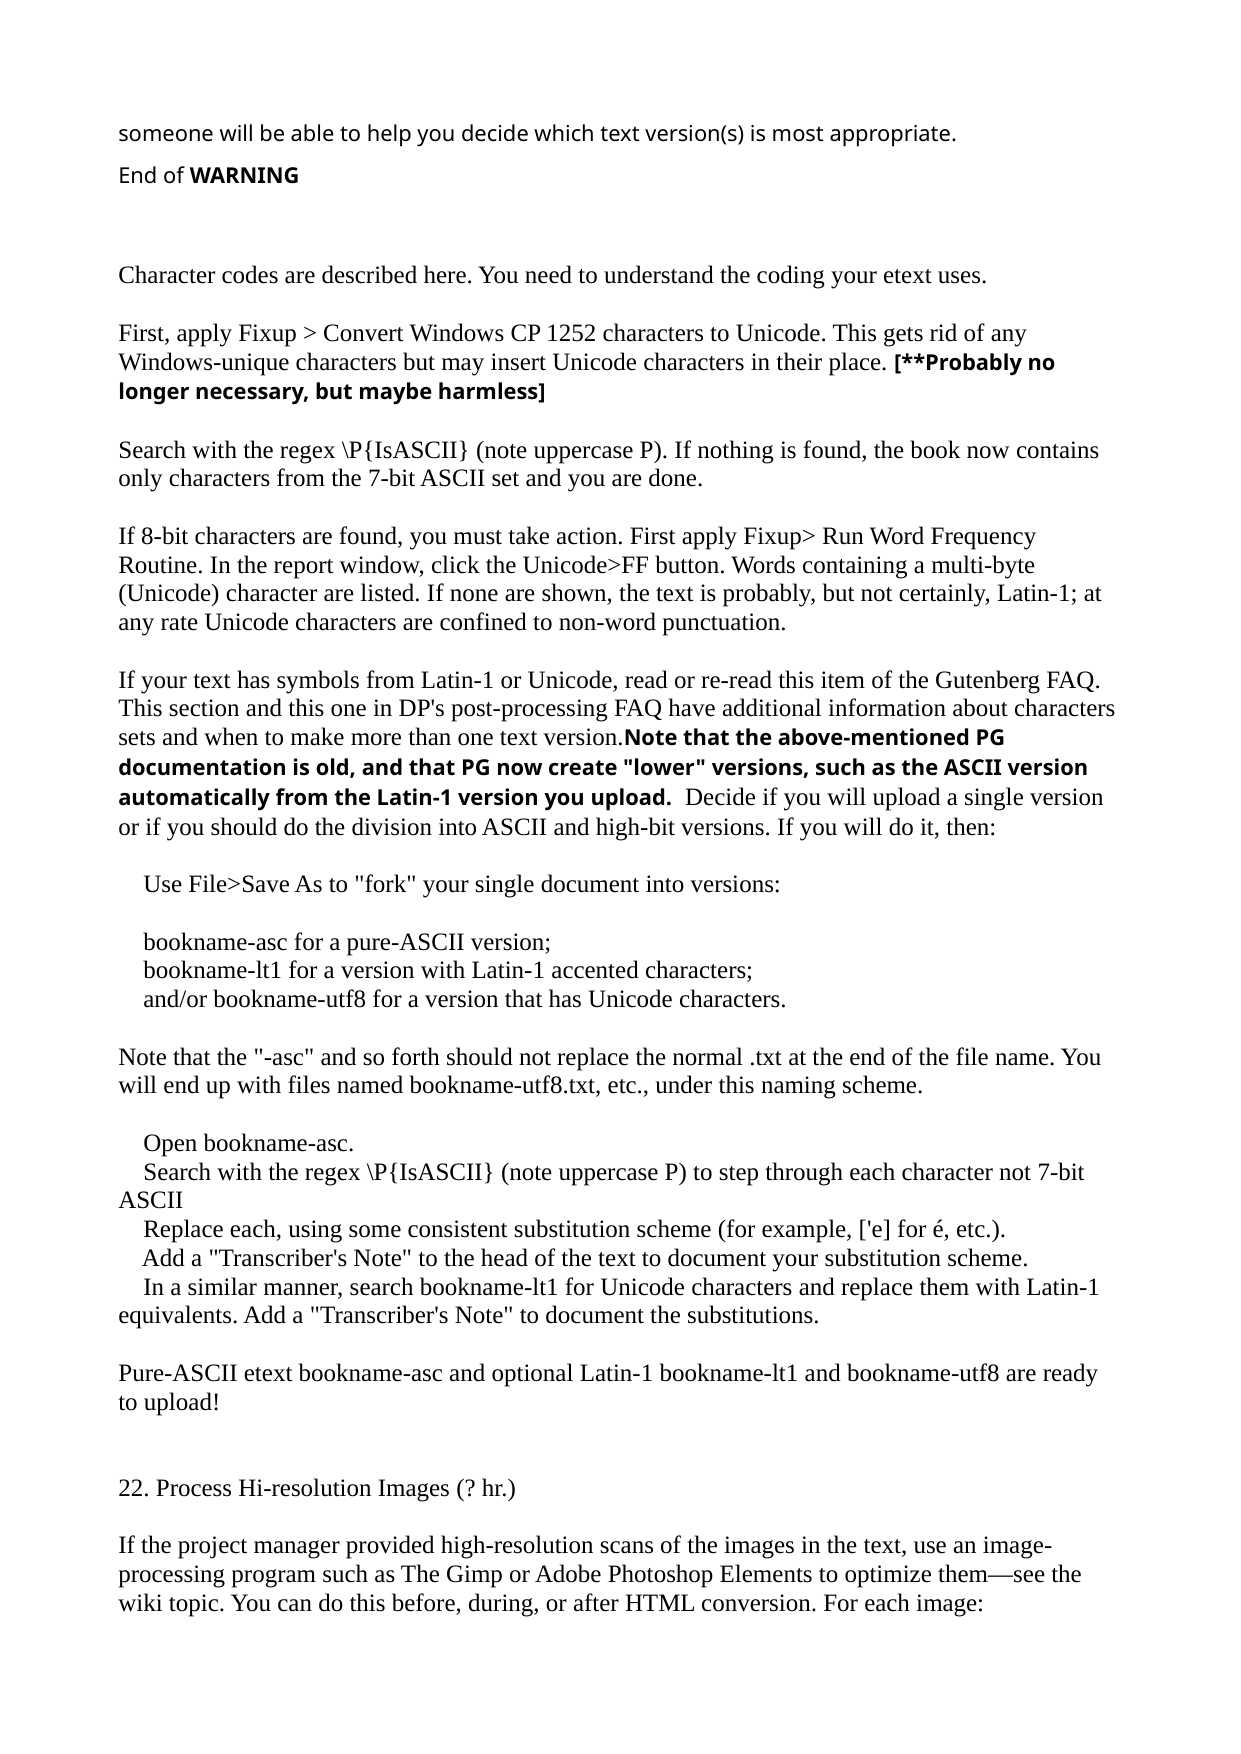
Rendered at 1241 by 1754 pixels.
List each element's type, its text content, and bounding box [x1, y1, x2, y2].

text If the project manager provided high-resolution scans of the images in the text, use an image-processing program such as The Gimp or Adobe Photoshop Elements to optimize them—see the wiki topic. You can do this before, during, or after HTML conversion. For each image: [118, 1530, 1122, 1617]
text someone will be able to help you decide which text version(s) is most appropriate. [118, 118, 1122, 148]
text Search with the regex \P{IsASCII} (note uppercase P) to step through each character not 7-bit ASCII [118, 1157, 1122, 1214]
text Replace each, using some consistent substitution scheme (for example, ['e] for é, etc.). [118, 1214, 1122, 1243]
text and/or bookname-utf8 for a version that has Unicode characters. [118, 984, 1122, 1013]
text Use File>Save As to "fork" your single document into versions: [118, 869, 1122, 898]
text Note that the "-asc" and so forth should not replace the normal .txt at the end of the file name. You will end up with files named bookname-utf8.txt, etc., under this naming scheme. [118, 1042, 1122, 1099]
text End of WARNING [118, 160, 1122, 190]
text Add a "Transcriber's Note" to the head of the text to document your substitution scheme. [118, 1243, 1122, 1272]
text If your text has symbols from Latin-1 or Unicode, read or re-read this item of the Gutenberg FAQ. This section and this one in DP's post-processing FAQ have additional information about characters sets and when to make more than one text version.Note that the above-mentioned PG documentation is old, and that PG now create "lower" versions, such as the ASCII version automatically from the Latin-1 version you upload. Decide if you will upload a single version or if you should do the division into ASCII and high-bit versions. If you will do it, then: [118, 665, 1122, 840]
text Pure-ASCII etext bookname-asc and optional Latin-1 bookname-lt1 and bookname-utf8 are ready to upload! [118, 1358, 1122, 1415]
text Character codes are described here. You need to understand the coding your etext uses. [118, 260, 1122, 289]
text First, apply Fixup > Convert Windows CP 1252 characters to Unicode. This gets rid of any Windows-unique characters but may insert Unicode characters in their place. [**Probably no longer necessary, but maybe harmless] [118, 318, 1122, 406]
text bookname-asc for a pure-ASCII version; [118, 927, 1122, 955]
text bookname-lt1 for a version with Latin-1 accented characters; [118, 955, 1122, 984]
text Search with the regex \P{IsASCII} (note uppercase P). If nothing is found, the book now contains only characters from the 7-bit ASCII set and you are done. [118, 435, 1122, 492]
text If 8-bit characters are found, you must take action. First apply Fixup> Run Word Frequency Routine. In the report window, click the Unicode>FF button. Words containing a multi-byte (Unicode) character are listed. If none are shown, the text is probably, but not certainly, Latin-1; at any rate Unicode characters are confined to non-word punctuation. [118, 521, 1122, 636]
text Open bookname-asc. [118, 1128, 1122, 1157]
text 22. Process Hi-resolution Images (? hr.) [118, 1473, 1122, 1502]
text In a similar manner, search bookname-lt1 for Unicode characters and replace them with Latin-1 equivalents. Add a "Transcriber's Note" to document the substitutions. [118, 1272, 1122, 1329]
